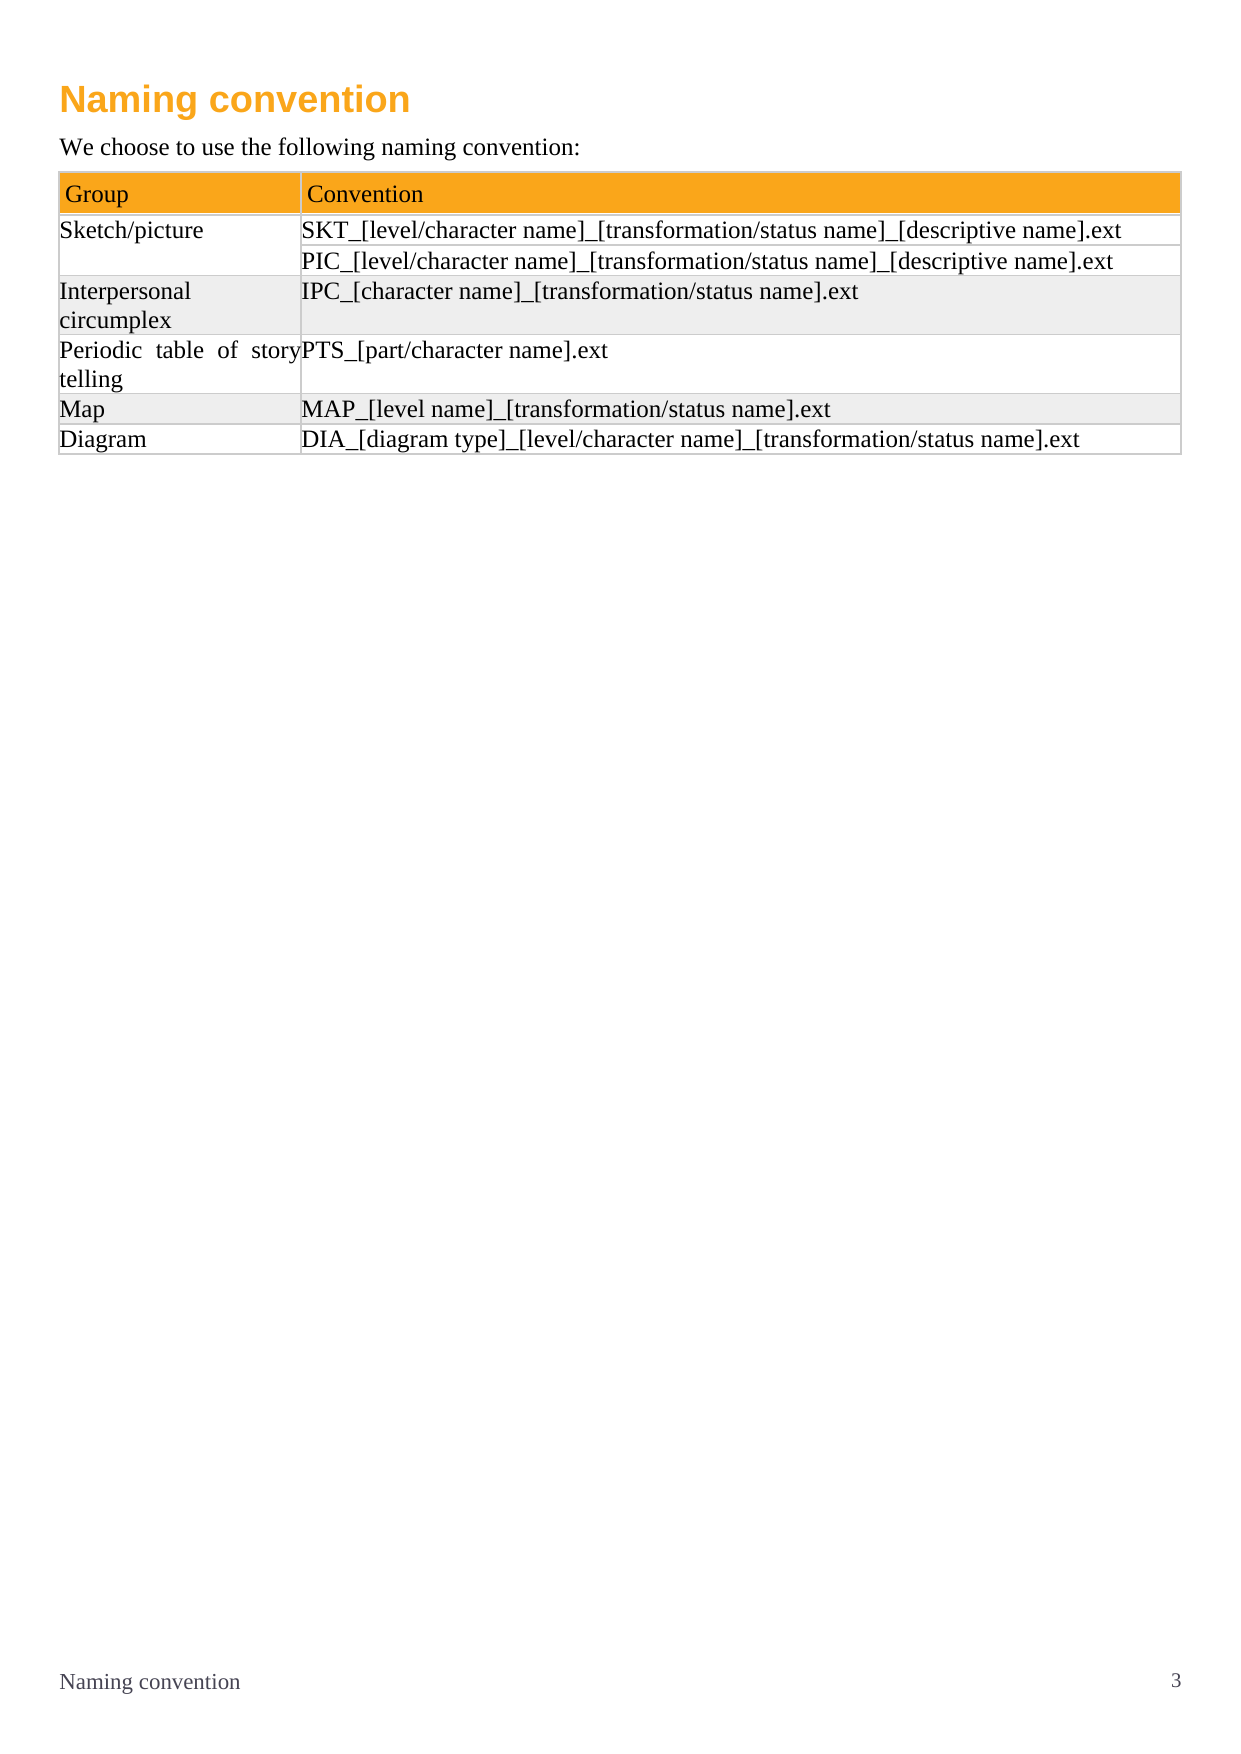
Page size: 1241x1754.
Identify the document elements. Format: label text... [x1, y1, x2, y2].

table_cell MAP_[level name]_[transformation/status name].ext [302, 394, 1180, 423]
table_header Group [60, 173, 300, 213]
table_cell DIA_[diagram type]_[level/character name]_[transformation/status name].ext [302, 425, 1180, 453]
text We choose to use the following naming convention: [59, 132, 1181, 161]
table_cell Map [60, 394, 300, 423]
table_cell SKT_[level/character name]_[transformation/status name]_[descriptive name].ext [302, 216, 1180, 244]
table_cell PTS_[part/character name].ext [302, 335, 1180, 393]
table_header Convention [302, 173, 1180, 213]
table_cell Interpersonal circumplex [60, 276, 300, 334]
subtitle Naming convention [59, 77, 1181, 120]
table_cell Diagram [60, 425, 300, 453]
table_cell Sketch/picture [60, 216, 300, 274]
table_cell IPC_[character name]_[transformation/status name].ext [302, 276, 1180, 334]
table_cell Periodic table of story telling [60, 335, 300, 393]
table_cell PIC_[level/character name]_[transformation/status name]_[descriptive name].ext [302, 246, 1180, 274]
